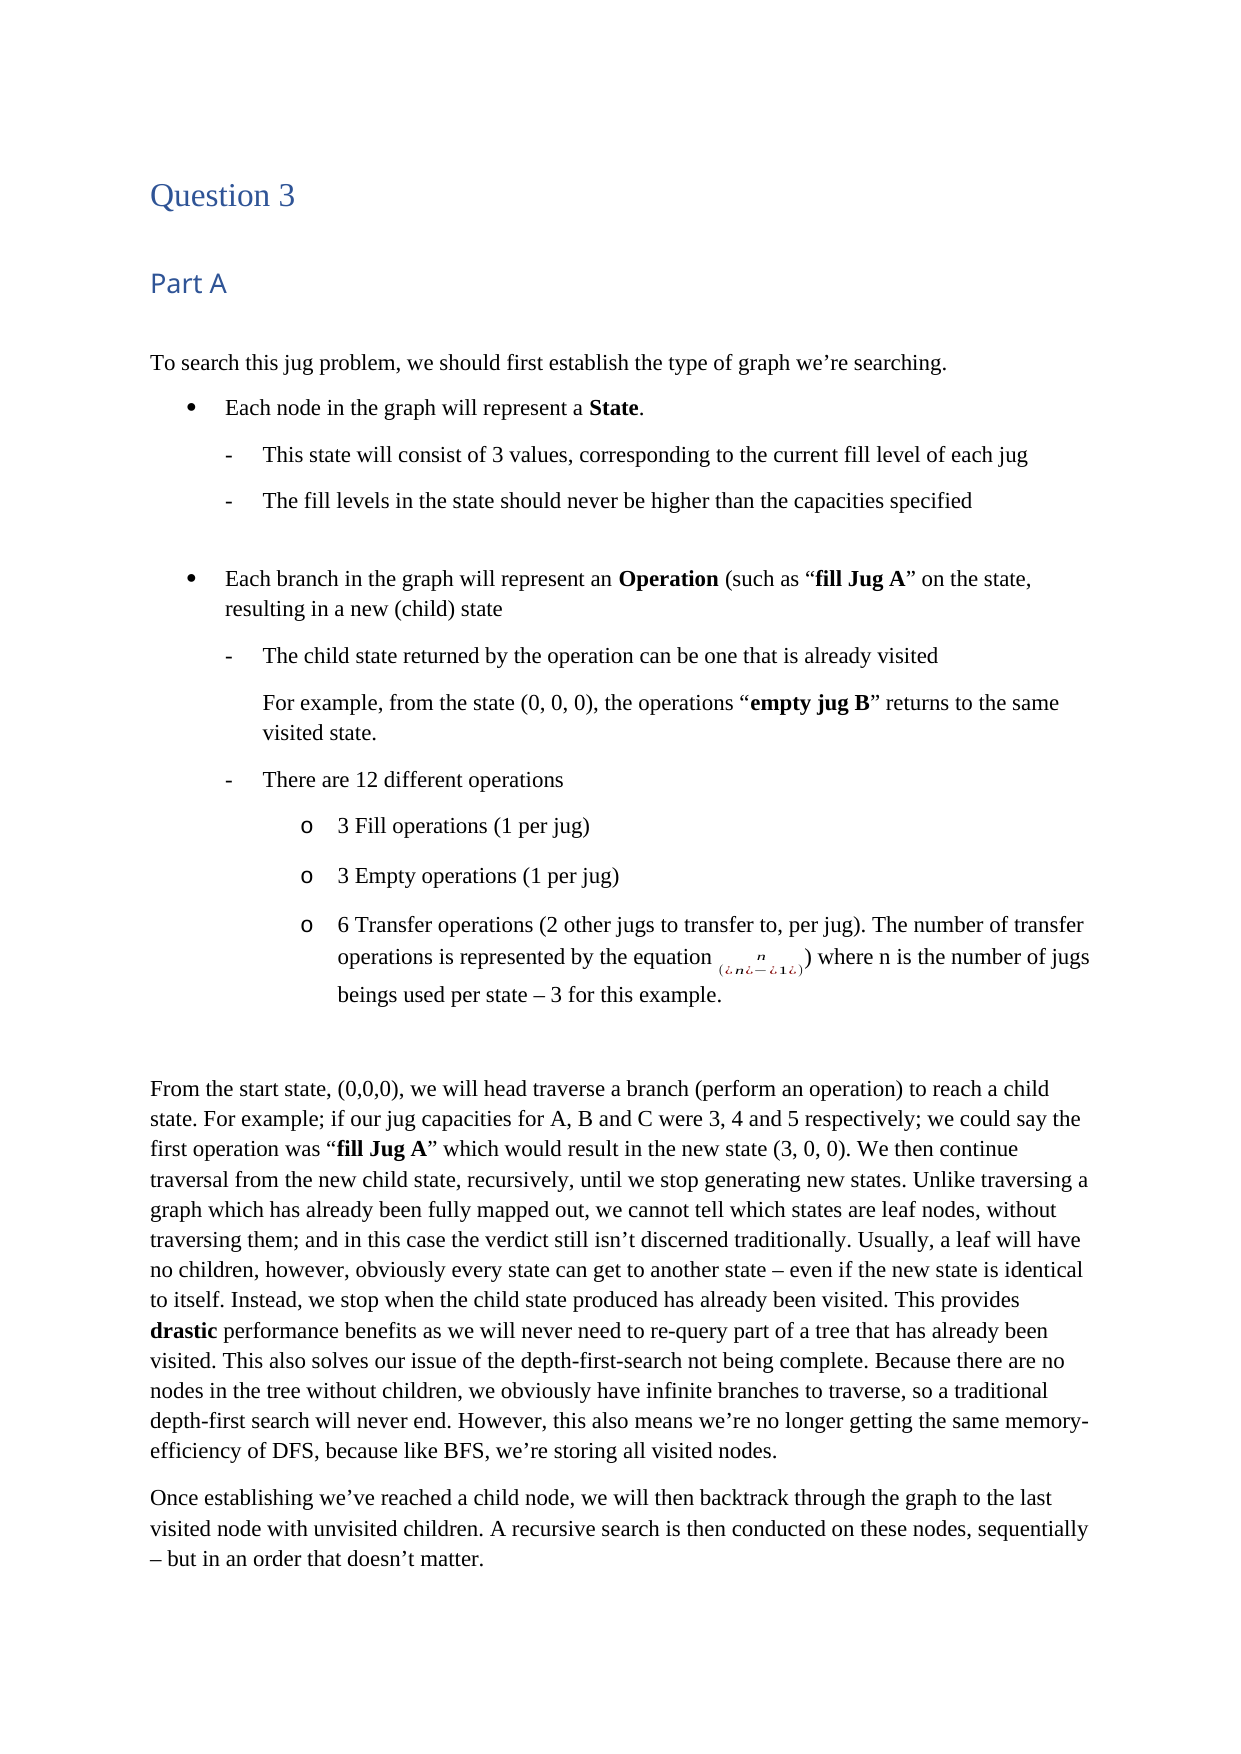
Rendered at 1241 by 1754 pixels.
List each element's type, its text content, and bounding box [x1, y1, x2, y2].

list 3 Empty operations (1 per jug) [300, 862, 1090, 890]
list The child state returned by the operation can be one that is already visited [225, 642, 1090, 668]
list Each branch in the graph will represent an Operation (such as “fill Jug A” on the state, resulting in a new (child) state [187, 565, 1090, 621]
list 3 Fill operations (1 per jug) [300, 813, 1090, 841]
list The fill levels in the state should never be higher than the capacities specified [225, 488, 1090, 544]
list There are 12 different operations [225, 766, 1090, 792]
subtitle Part A [150, 265, 1090, 302]
text From the start state, (0,0,0), we will head traverse a branch (perform an operation) to reach a child state. For example; if our jug capacities for A, B and C were 3, 4 and 5 respectively; we could say the first operation was “fill Jug A” which would result in the new state (3, 0, 0). We then continue traversal from the new child state, recursively, until we stop generating new states. Unlike traversing a graph which has already been fully mapped out, we cannot tell which states are leaf nodes, without traversing them; and in this case the verdict still isn’t discerned traditionally. Usually, a leaf will have no children, however, obviously every state can get to another state – even if the new state is identical to itself. Instead, we stop when the child state produced has already been visited. This provides drastic performance benefits as we will never need to re-query part of a tree that has already been visited. This also solves our issue of the depth-first-search not being complete. Because there are no nodes in the tree without children, we obviously have infinite branches to traverse, so a traditional depth-first search will never end. However, this also means we’re no longer getting the same memory-efficiency of DFS, because like BFS, we’re storing all visited nodes. [150, 1075, 1090, 1464]
text Once establishing we’ve reached a child node, we will then backtrack through the graph to the last visited node with unvisited children. A recursive search is then conducted on these nodes, sequentially – but in an order that doesn’t matter. [150, 1484, 1090, 1571]
text To search this jug problem, we should first establish the type of graph we’re searching. [150, 349, 1090, 375]
subtitle Question 3 [150, 175, 1090, 213]
list For example, from the state (0, 0, 0), the operations “empty jug B” returns to the same visited state. [262, 689, 1090, 745]
list Each node in the graph will represent a State. [187, 394, 1090, 420]
list 6 Transfer operations (2 other jugs to transfer to, per jug). The number of transfer operations is represented by the equation ) where n is the number of jugs beings used per state – 3 for this example. [300, 911, 1090, 1008]
list This state will consist of 3 values, corresponding to the current fill level of each jug [225, 441, 1090, 467]
